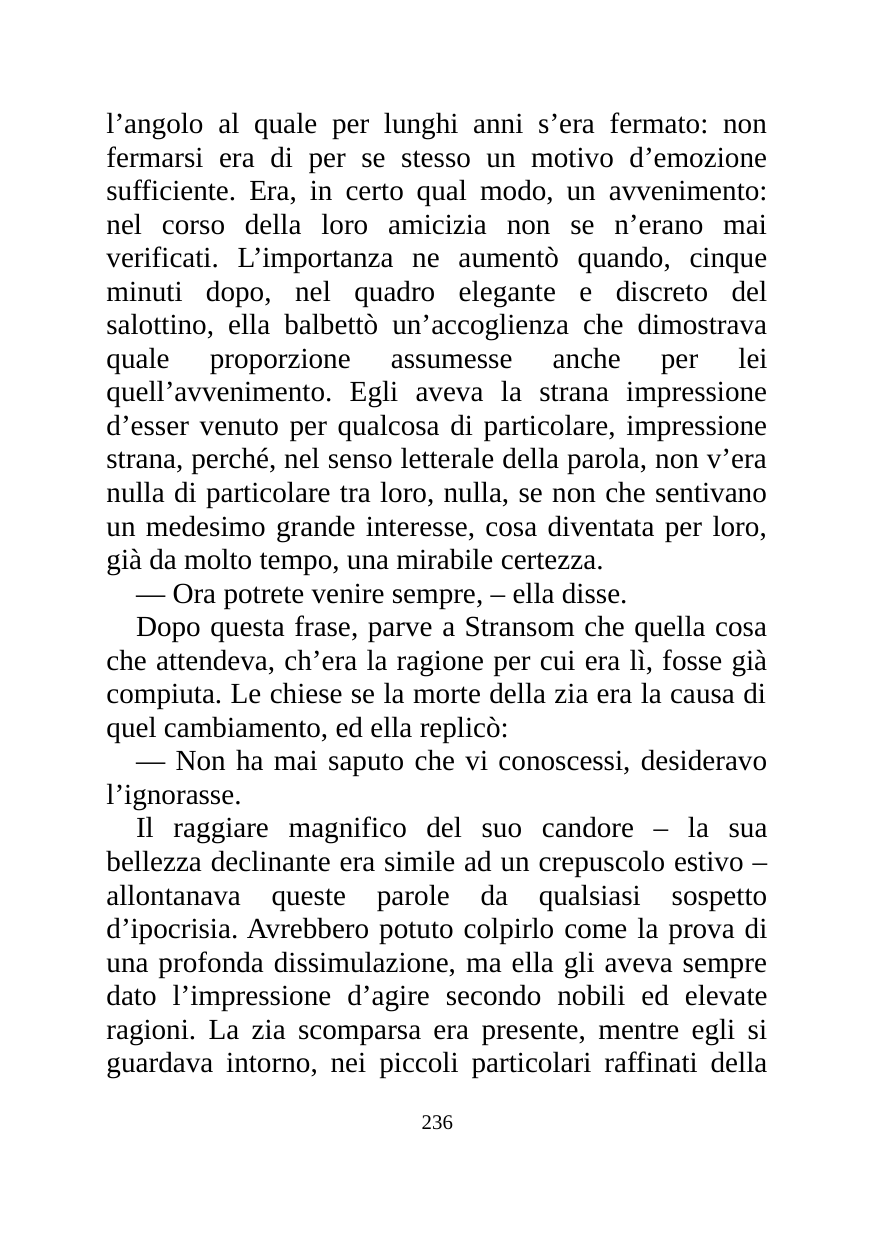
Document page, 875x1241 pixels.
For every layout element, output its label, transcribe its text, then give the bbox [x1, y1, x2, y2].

text Il raggiare magnifico del suo candore – la sua bellezza declinante era simile ad un crepuscolo estivo – allontanava queste parole da qualsiasi sospetto d’ipocrisia. Avrebbero potuto colpirlo come la prova di una profonda dissimulazione, ma ella gli aveva sempre dato l’impressione d’agire secondo nobili ed elevate ragioni. La zia scomparsa era presente, mentre egli si guardava intorno, nei piccoli particolari raffinati della [106, 811, 768, 1079]
text Dopo questa frase, parve a Stransom che quella cosa che attendeva, ch’era la ragione per cui era lì, fosse già compiuta. Le chiese se la morte della zia era la causa di quel cambiamento, ed ella replicò: [106, 609, 768, 743]
text — Non ha mai saputo che vi conoscessi, desideravo l’ignorasse. [106, 743, 768, 811]
text l’angolo al quale per lunghi anni s’era fermato: non fermarsi era di per se stesso un motivo d’emozione sufficiente. Era, in certo qual modo, un avvenimento: nel corso della loro amicizia non se n’erano mai verificati. L’importanza ne aumentò quando, cinque minuti dopo, nel quadro elegante e discreto del salottino, ella balbettò un’accoglienza che dimostrava quale proporzione assumesse anche per lei quell’avvenimento. Egli aveva la strana impressione d’esser venuto per qualcosa di particolare, impressione strana, perché, nel senso letterale della parola, non v’era nulla di particolare tra loro, nulla, se non che sentivano un medesimo grande interesse, cosa diventata per loro, già da molto tempo, una mirabile certezza. [106, 106, 768, 576]
text — Ora potrete venire sempre, – ella disse. [106, 576, 768, 609]
